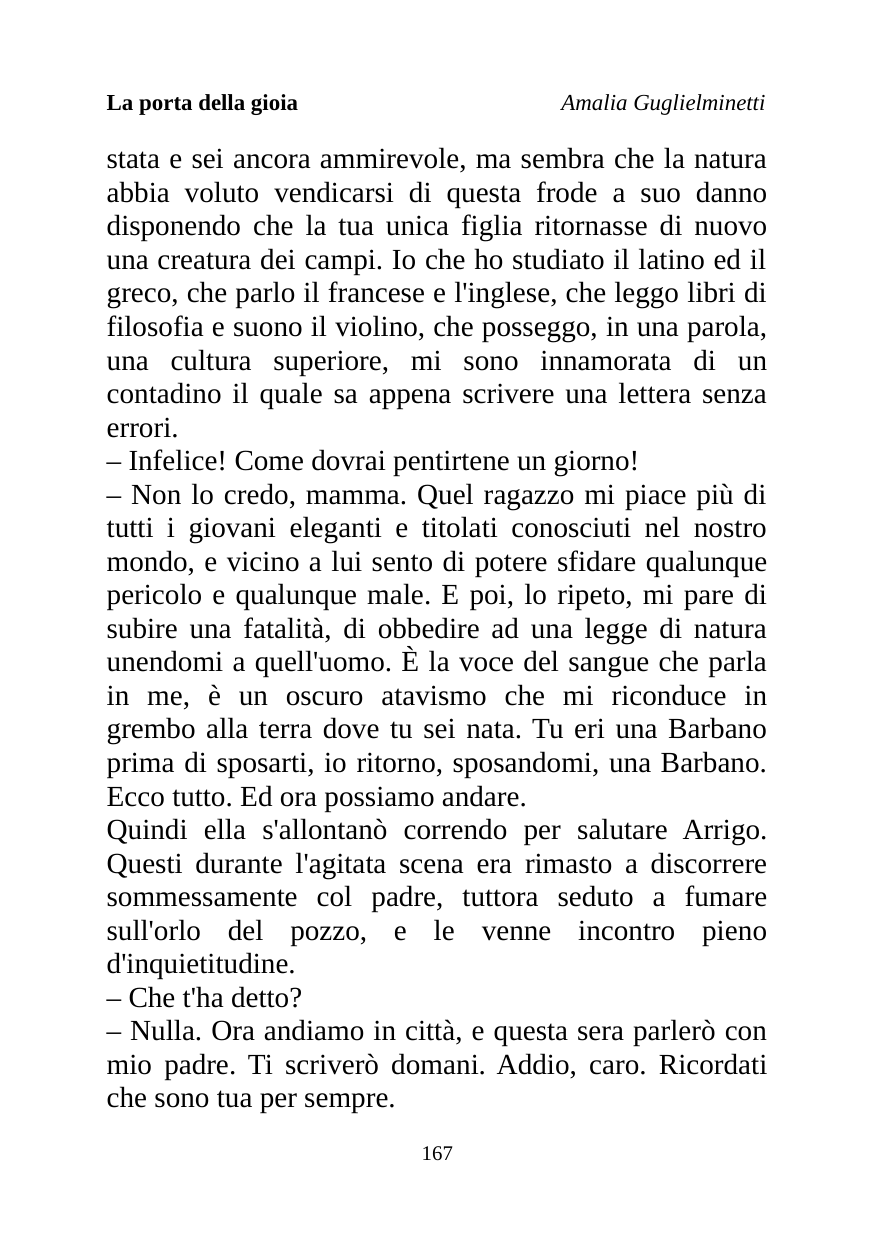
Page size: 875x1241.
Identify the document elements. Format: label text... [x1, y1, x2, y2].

text – Nulla. Ora andiamo in città, e questa sera parlerò con mio padre. Ti scriverò domani. Addio, caro. Ricordati che sono tua per sempre. [106, 1013, 768, 1114]
text stata e sei ancora ammirevole, ma sembra che la natura abbia voluto vendicarsi di questa frode a suo danno disponendo che la tua unica figlia ritornasse di nuovo una creatura dei campi. Io che ho studiato il latino ed il greco, che parlo il francese e l'inglese, che leggo libri di filosofia e suono il violino, che posseggo, in una parola, una cultura superiore, mi sono innamorata di un contadino il quale sa appena scrivere una lettera senza errori. [106, 141, 768, 443]
text – Non lo credo, mamma. Quel ragazzo mi piace più di tutti i giovani eleganti e titolati conosciuti nel nostro mondo, e vicino a lui sento di potere sfidare qualunque pericolo e qualunque male. E poi, lo ripeto, mi pare di subire una fatalità, di obbedire ad una legge di natura unendomi a quell'uomo. È la voce del sangue che parla in me, è un oscuro atavismo che mi riconduce in grembo alla terra dove tu sei nata. Tu eri una Barbano prima di sposarti, io ritorno, sposandomi, una Barbano. Ecco tutto. Ed ora possiamo andare. [106, 477, 768, 812]
text – Che t'ha detto? [106, 980, 768, 1013]
text – Infelice! Come dovrai pentirtene un giorno! [106, 443, 768, 477]
text Quindi ella s'allontanò correndo per salutare Arrigo. Questi durante l'agitata scena era rimasto a discorrere sommessamente col padre, tuttora seduto a fumare sull'orlo del pozzo, e le venne incontro pieno d'inquietitudine. [106, 812, 768, 980]
